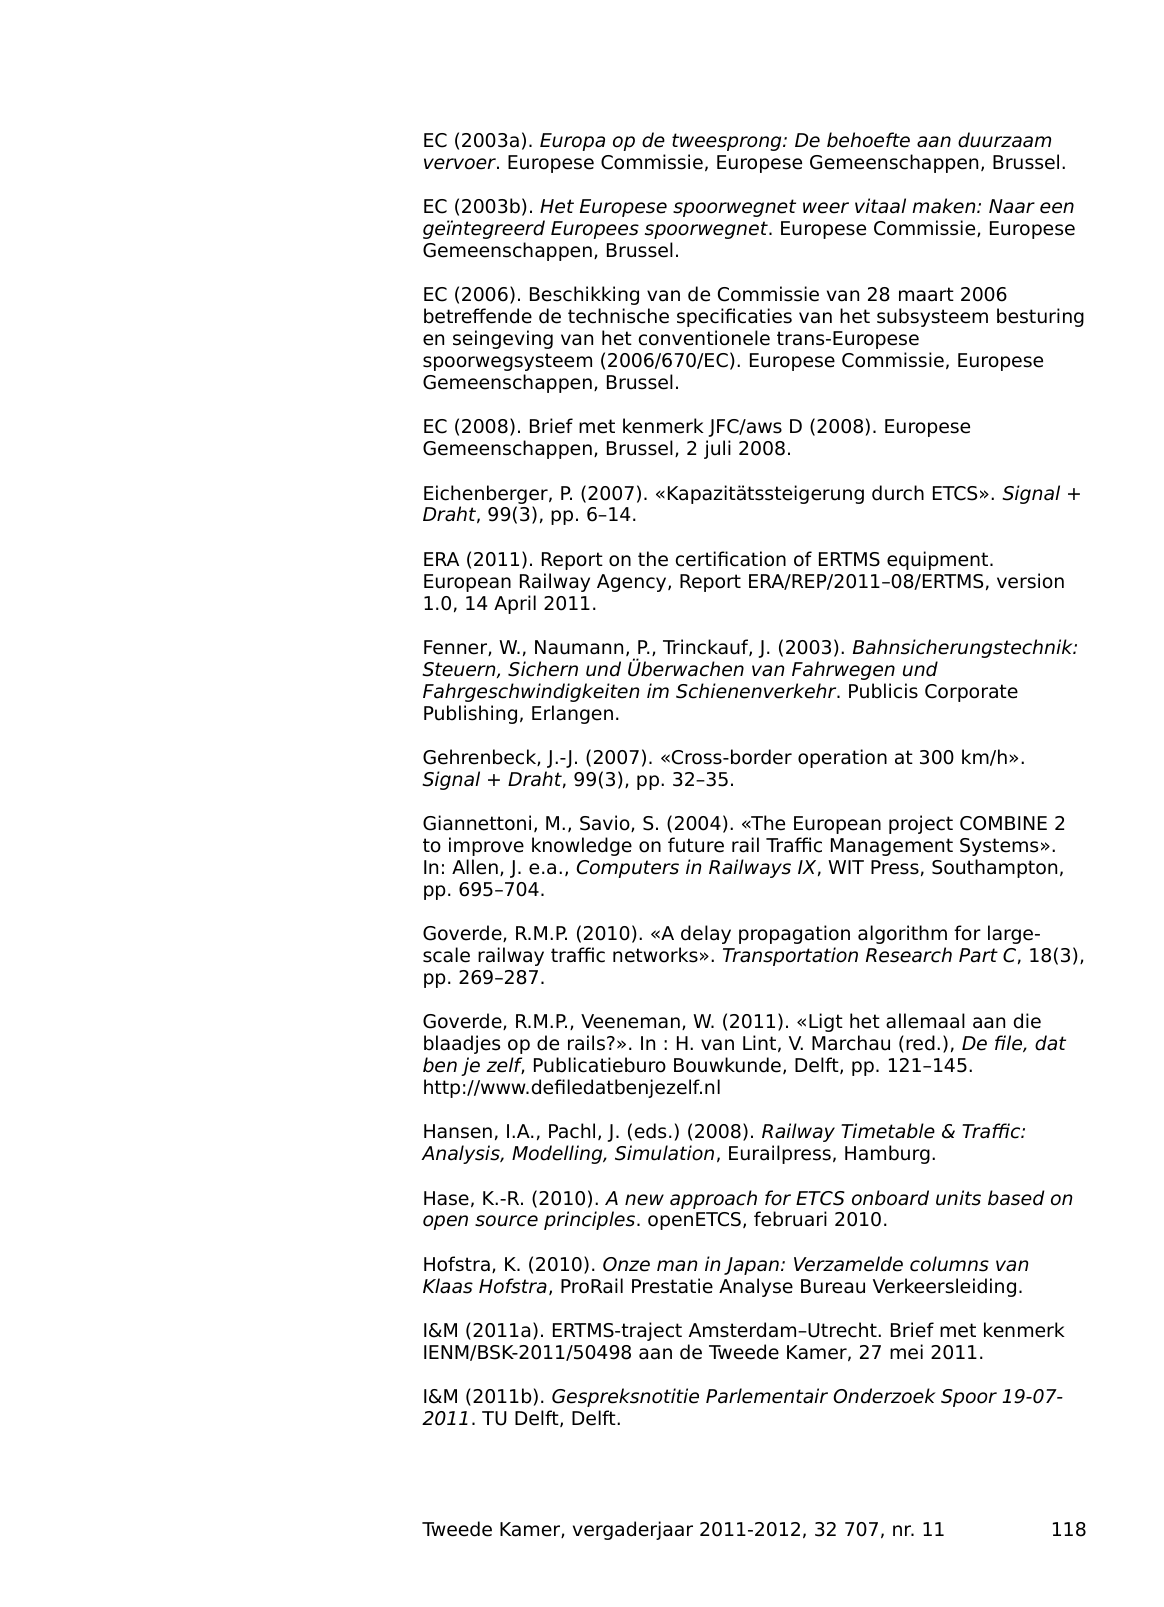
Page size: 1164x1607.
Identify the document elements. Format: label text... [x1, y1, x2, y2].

text EC (2003b). Het Europese spoorwegnet weer vitaal maken: Naar een geïntegreerd Europees spoorwegnet. Europese Commissie, Europese Gemeenschappen, Brussel. [422, 196, 1087, 262]
text Gehrenbeck, J.-J. (2007). «Cross-border operation at 300 km/h». Signal + Draht, 99(3), pp. 32–35. [422, 747, 1087, 791]
text ERA (2011). Report on the certification of ERTMS equipment. European Railway Agency, Report ERA/REP/2011–08/ERTMS, version 1.0, 14 April 2011. [422, 548, 1087, 614]
text Hase, K.-R. (2010). A new approach for ETCS onboard units based on open source principles. openETCS, februari 2010. [422, 1187, 1087, 1231]
text I&M (2011a). ERTMS-traject Amsterdam–Utrecht. Brief met kenmerk IENM/BSK-2011/50498 aan de Tweede Kamer, 27 mei 2011. [422, 1320, 1087, 1364]
text Hofstra, K. (2010). Onze man in Japan: Verzamelde columns van Klaas Hofstra, ProRail Prestatie Analyse Bureau Verkeersleiding. [422, 1253, 1087, 1297]
text Goverde, R.M.P. (2010). «A delay propagation algorithm for large-scale railway traffic networks». Transportation Research Part C, 18(3), pp. 269–287. [422, 923, 1087, 989]
text EC (2006). Beschikking van de Commissie van 28 maart 2006 betreffende de technische specificaties van het subsysteem besturing en seingeving van het conventionele trans-Europese spoorwegsysteem (2006/670/EC). Europese Commissie, Europese Gemeenschappen, Brussel. [422, 284, 1087, 394]
text Goverde, R.M.P., Veeneman, W. (2011). «Ligt het allemaal aan die blaadjes op de rails?». In : H. van Lint, V. Marchau (red.), De file, dat ben je zelf, Publicatieburo Bouwkunde, Delft, pp. 121–145. http://www.defiledatbenjezelf.nl [422, 1011, 1087, 1099]
text EC (2008). Brief met kenmerk JFC/aws D (2008). Europese Gemeenschappen, Brussel, 2 juli 2008. [422, 416, 1087, 460]
text Hansen, I.A., Pachl, J. (eds.) (2008). Railway Timetable & Traffic: Analysis, Modelling, Simulation, Eurailpress, Hamburg. [422, 1121, 1087, 1165]
text Giannettoni, M., Savio, S. (2004). «The European project COMBINE 2 to improve knowledge on future rail Traffic Management Systems». In: Allen, J. e.a., Computers in Railways IX, WIT Press, Southampton, pp. 695–704. [422, 813, 1087, 901]
text I&M (2011b). Gespreksnotitie Parlementair Onderzoek Spoor 19-07-2011. TU Delft, Delft. [422, 1386, 1087, 1430]
text EC (2003a). Europa op de tweesprong: De behoefte aan duurzaam vervoer. Europese Commissie, Europese Gemeenschappen, Brussel. [422, 130, 1087, 174]
text Fenner, W., Naumann, P., Trinckauf, J. (2003). Bahnsicherungstechnik: Steuern, Sichern und Überwachen van Fahrwegen und Fahrgeschwindigkeiten im Schienenverkehr. Publicis Corporate Publishing, Erlangen. [422, 637, 1087, 724]
text Eichenberger, P. (2007). «Kapazitätssteigerung durch ETCS». Signal + Draht, 99(3), pp. 6–14. [422, 482, 1087, 526]
